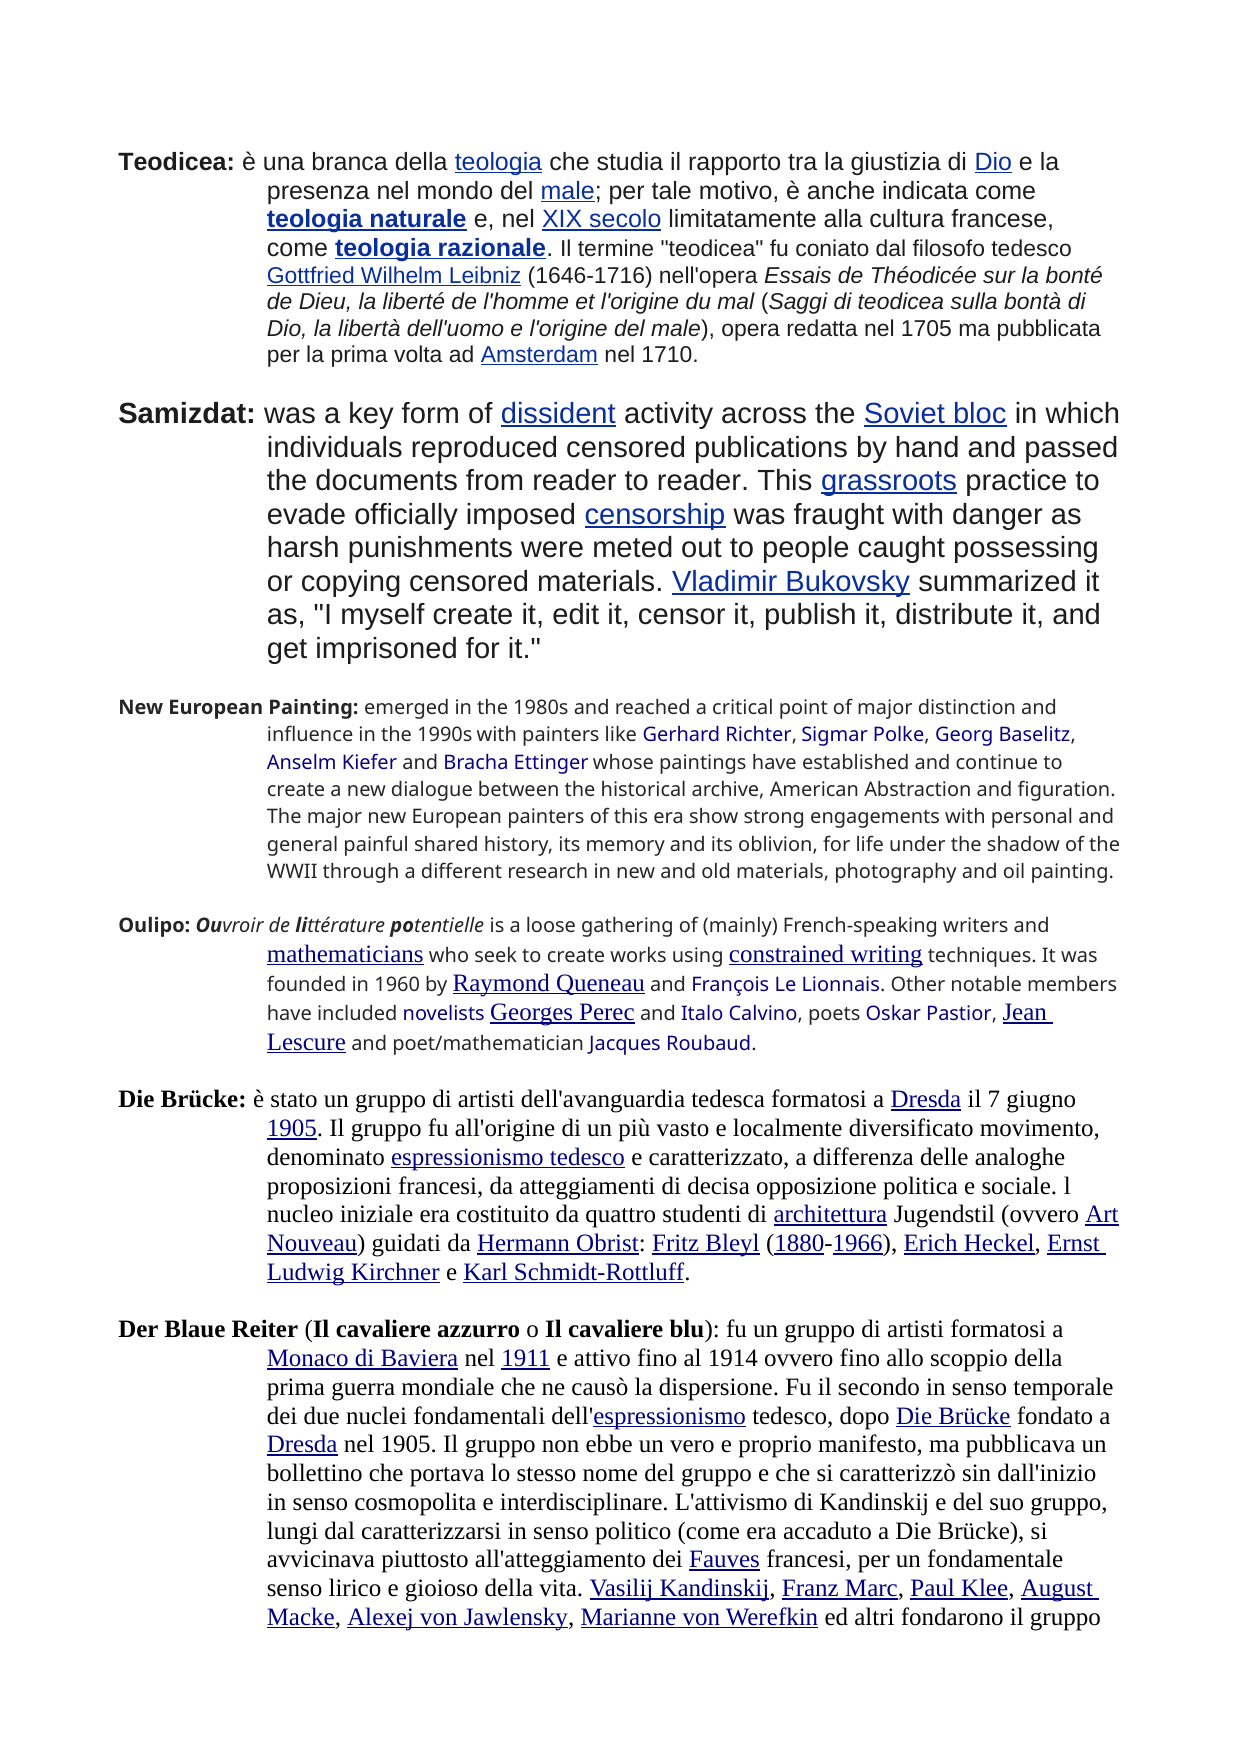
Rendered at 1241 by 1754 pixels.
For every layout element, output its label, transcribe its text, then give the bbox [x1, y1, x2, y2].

text Die Brücke: è stato un gruppo di artisti dell'avanguardia tedesca formatosi a Dresda il 7 giugno 1905. Il gruppo fu all'origine di un più vasto e localmente diversificato movimento, denominato espressionismo tedesco e caratterizzato, a differenza delle analoghe proposizioni francesi, da atteggiamenti di decisa opposizione politica e sociale. l nucleo iniziale era costituito da quattro studenti di architettura Jugendstil (ovvero Art Nouveau) guidati da Hermann Obrist: Fritz Bleyl (1880-1966), Erich Heckel, Ernst Ludwig Kirchner e Karl Schmidt-Rottluff. [118, 1084, 1122, 1286]
text Oulipo: Ouvroir de littérature potentielle is a loose gathering of (mainly) French-speaking writers and mathematicians who seek to create works using constrained writing techniques. It was founded in 1960 by Raymond Queneau and François Le Lionnais. Other notable members have included novelists Georges Perec and Italo Calvino, poets Oskar Pastior, Jean Lescure and poet/mathematician Jacques Roubaud. [118, 911, 1122, 1056]
text New European Painting: emerged in the 1980s and reached a critical point of major distinction and influence in the 1990s with painters like Gerhard Richter, Sigmar Polke, Georg Baselitz, Anselm Kiefer and Bracha Ettinger whose paintings have established and continue to create a new dialogue between the historical archive, American Abstraction and figuration. The major new European painters of this era show strong engagements with personal and general painful shared history, its memory and its oblivion, for life under the shadow of the WWII through a different research in new and old materials, photography and oil painting. [118, 693, 1122, 884]
text Der Blaue Reiter (Il cavaliere azzurro o Il cavaliere blu): fu un gruppo di artisti formatosi a Monaco di Baviera nel 1911 e attivo fino al 1914 ovvero fino allo scoppio della prima guerra mondiale che ne causò la dispersione. Fu il secondo in senso temporale dei due nuclei fondamentali dell'espressionismo tedesco, dopo Die Brücke fondato a Dresda nel 1905. Il gruppo non ebbe un vero e proprio manifesto, ma pubblicava un bollettino che portava lo stesso nome del gruppo e che si caratterizzò sin dall'inizio in senso cosmopolita e interdisciplinare. L'attivismo di Kandinskij e del suo gruppo, lungi dal caratterizzarsi in senso politico (come era accaduto a Die Brücke), si avvicinava piuttosto all'atteggiamento dei Fauves francesi, per un fondamentale senso lirico e gioioso della vita. Vasilij Kandinskij, Franz Marc, Paul Klee, August Macke, Alexej von Jawlensky, Marianne von Werefkin ed altri fondarono il gruppo [118, 1314, 1122, 1631]
text Samizdat: was a key form of dissident activity across the Soviet bloc in which individuals reproduced censored publications by hand and passed the documents from reader to reader. This grassroots practice to evade officially imposed censorship was fraught with danger as harsh punishments were meted out to people caught possessing or copying censored materials. Vladimir Bukovsky summarized it as, "I myself create it, edit it, censor it, publish it, distribute it, and get imprisoned for it." [118, 396, 1122, 664]
text Teodicea: è una branca della teologia che studia il rapporto tra la giustizia di Dio e la presenza nel mondo del male; per tale motivo, è anche indicata come teologia naturale e, nel XIX secolo limitatamente alla cultura francese, come teologia razionale. Il termine "teodicea" fu coniato dal filosofo tedesco Gottfried Wilhelm Leibniz (1646-1716) nell'opera Essais de Théodicée sur la bonté de Dieu, la liberté de l'homme et l'origine du mal (Saggi di teodicea sulla bontà di Dio, la libertà dell'uomo e l'origine del male), opera redatta nel 1705 ma pubblicata per la prima volta ad Amsterdam nel 1710. [118, 147, 1122, 367]
